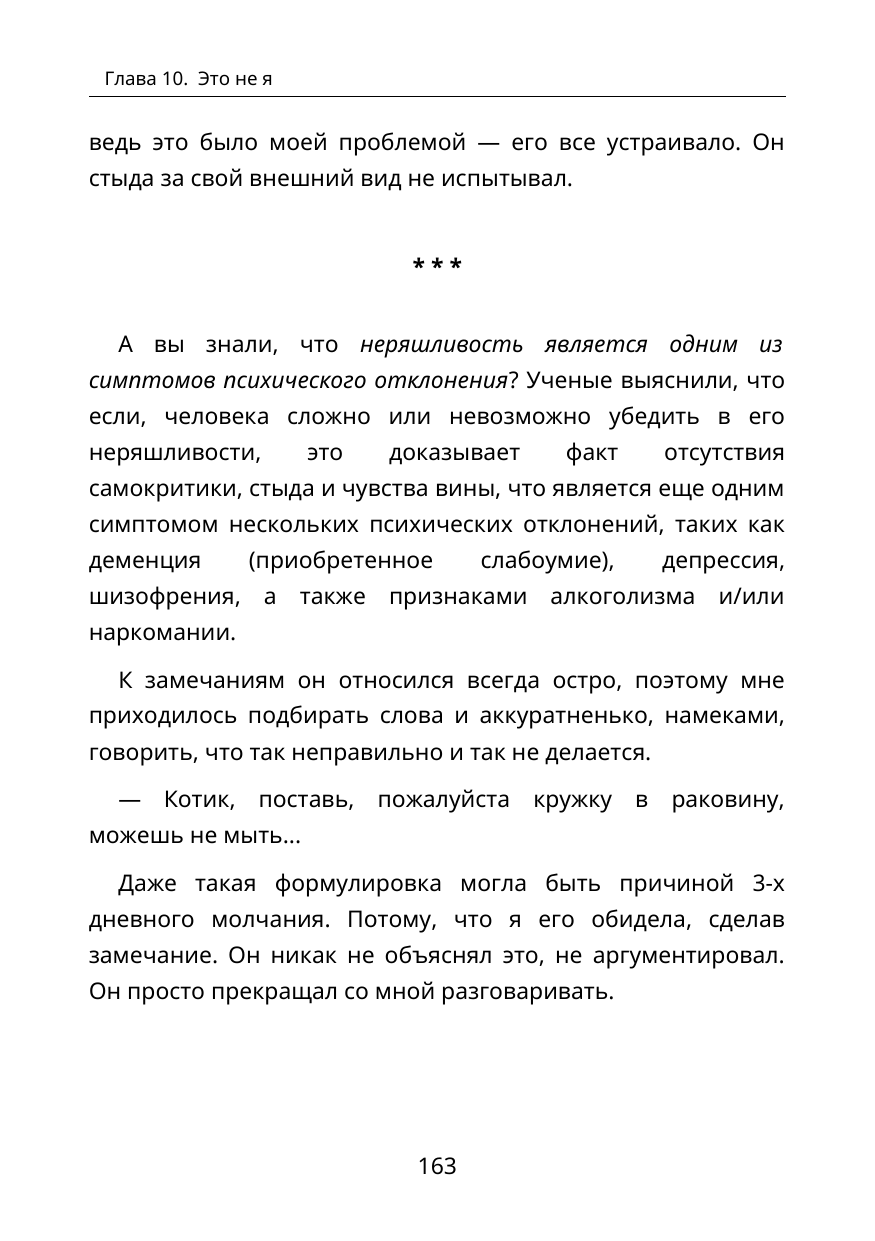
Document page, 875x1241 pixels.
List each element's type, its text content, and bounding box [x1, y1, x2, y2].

text Даже такая формулировка могла быть причиной 3-х дневного молчания. Потому, что я его обидела, сделав замечание. Он никак не объяснял это, не аргументировал. Он просто прекращал со мной разговаривать. [88, 867, 786, 1006]
text А вы знали, что неряшливость является одним из симптомов психического отклонения? Ученые выяснили, что если, человека сложно или невозможно убедить в его неряшливости, это доказывает факт отсутствия самокритики, стыда и чувства вины, что является еще одним симптомом нескольких психических отклонений, таких как деменция (приобретенное слабоумие), депрессия, шизофрения, а также признаками алкоголизма и/или наркомании. [88, 328, 786, 647]
text ведь это было моей проблемой — его все устраивало. Он стыда за свой внешний вид не испытывал. [88, 126, 786, 193]
list Котик, поставь, пожалуйста кружку в раковину, можешь не мыть... [88, 783, 786, 850]
text К замечаниям он относился всегда остро, поэтому мне приходилось подбирать слова и аккуратненько, намеками, говорить, что так неправильно и так не делается. [88, 663, 786, 767]
subtitle * * * [88, 251, 786, 282]
